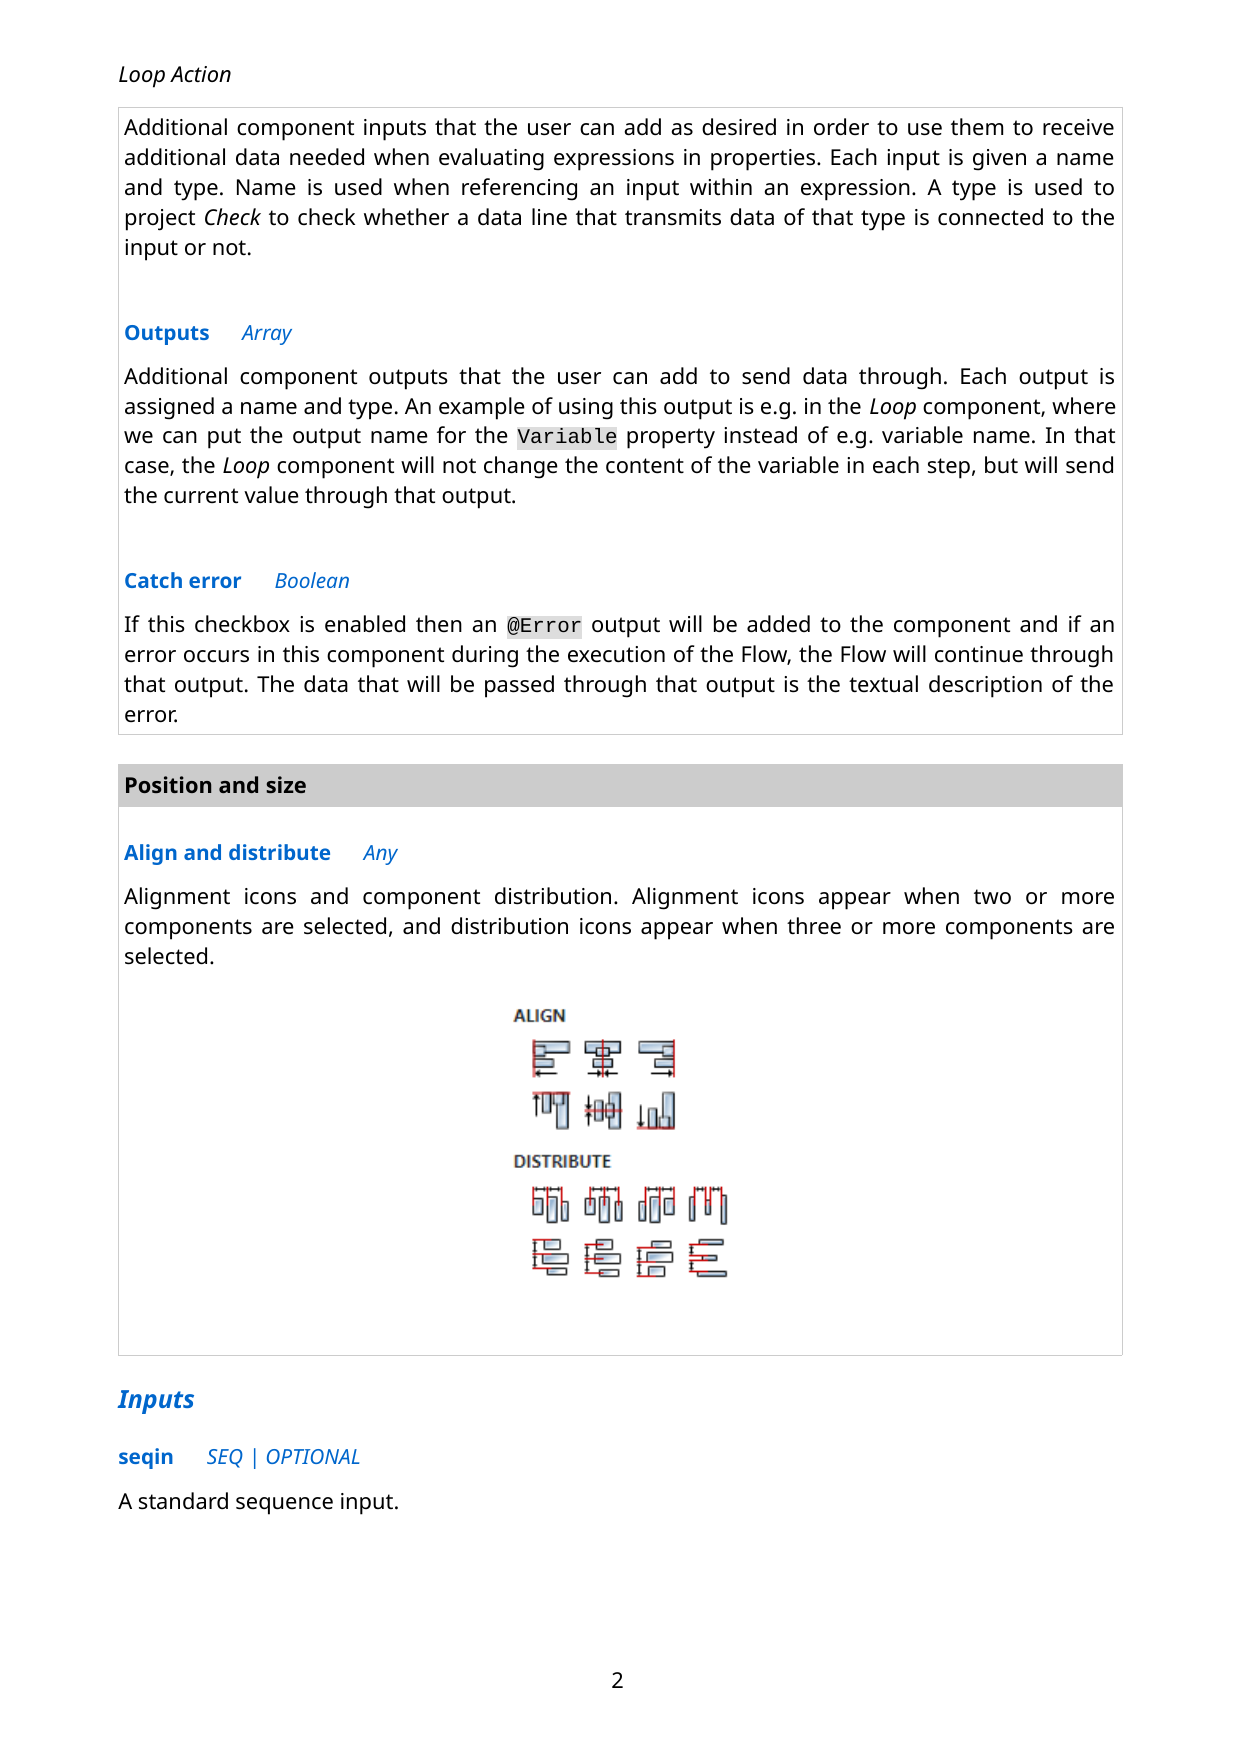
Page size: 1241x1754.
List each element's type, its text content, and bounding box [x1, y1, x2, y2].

text A standard sequence input. [118, 1486, 1122, 1515]
table_cell Additional component inputs that the user can add as desired in order to use them to receive additional data needed when evaluating expressions in properties. Each input is given a name and type. Name is used when referencing an input within an expression. A type is used to project Check to check whether a data line that transmits data of that type is connected to the input or not. Outputs Array Additional component outputs that the user can add to send data through. Each output is assigned a name and type. An example of using this output is e.g. in the Loop component, where we can put the output name for the Variable property instead of e.g. variable name. In that case, the Loop component will not change the content of the variable in each step, but will send the current value through that output. Catch error Boolean If this checkbox is enabled then an @Error output will be added to the component and if an error occurs in this component during the execution of the Flow, the Flow will continue through that output. The data that will be passed through that output is the textual description of the error. [119, 108, 1122, 734]
table_cell Align and distribute Any Alignment icons and component distribution. Alignment icons appear when two or more components are selected, and distribution icons appear when three or more components are selected. [119, 807, 1122, 1355]
picture [490, 1000, 750, 1290]
table_header Position and size [119, 765, 1122, 806]
subtitle Inputs [118, 1382, 1122, 1416]
subtitle seqin SEQ | OPTIONAL [118, 1442, 1122, 1471]
